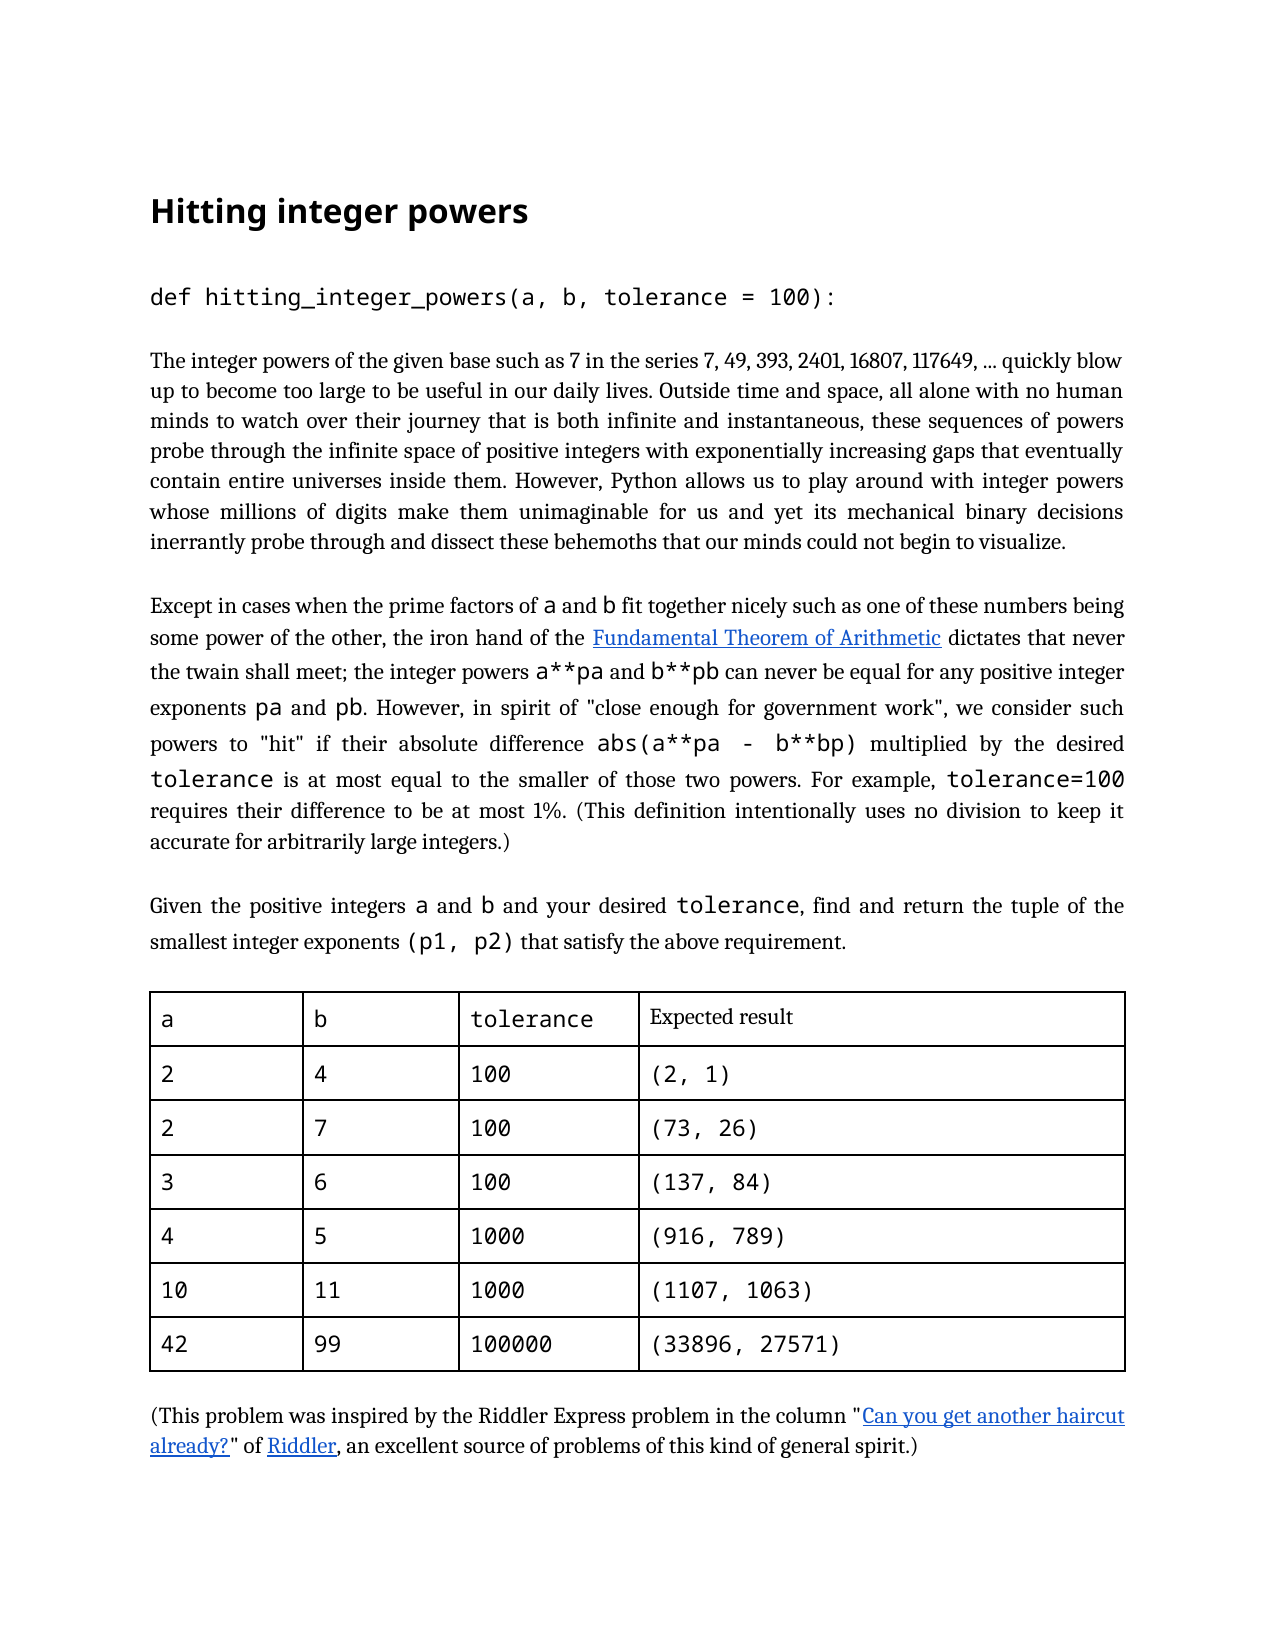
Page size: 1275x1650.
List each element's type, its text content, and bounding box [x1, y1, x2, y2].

text (This problem was inspired by the Riddler Express problem in the column "Can you get another haircut already?" of Riddler, an excellent source of problems of this kind of general spirit.) [150, 1402, 1125, 1459]
table_cell 2 [151, 1047, 302, 1099]
table_cell 11 [304, 1264, 458, 1316]
text Given the positive integers a and b and your desired tolerance, find and return the tuple of the smallest integer exponents (p1, p2) that satisfy the above requirement. [150, 889, 1125, 956]
table_cell 6 [304, 1156, 458, 1208]
table_cell (916, 789) [640, 1210, 1124, 1262]
table_cell (73, 26) [640, 1101, 1124, 1153]
text The integer powers of the given base such as 7 in the series 7, 49, 393, 2401, 16807, 117649, ... quickly blow up to become too large to be useful in our daily lives. Outside time and space, all alone with no human minds to watch over their journey that is both infinite and instantaneous, these sequences of powers probe through the infinite space of positive integers with exponentially increasing gaps that eventually contain entire universes inside them. However, Python allows us to play around with integer powers whose millions of digits make them unimaginable for us and yet its mechanical binary decisions inerrantly probe through and dissect these behemoths that our minds could not begin to visualize. [150, 347, 1125, 555]
table_cell (33896, 27571) [640, 1318, 1124, 1370]
table_cell 100000 [460, 1318, 638, 1370]
table_cell 4 [151, 1210, 302, 1262]
subtitle Hitting integer powers [150, 187, 1125, 233]
table_cell 42 [151, 1318, 302, 1370]
table_cell 1000 [460, 1264, 638, 1316]
table_cell (2, 1) [640, 1047, 1124, 1099]
table_cell 100 [460, 1156, 638, 1208]
table_cell (137, 84) [640, 1156, 1124, 1208]
table_cell 100 [460, 1101, 638, 1153]
table_header b [304, 993, 458, 1045]
table_cell 100 [460, 1047, 638, 1099]
table_cell 2 [151, 1101, 302, 1153]
text def hitting_integer_powers(a, b, tolerance = 100): [150, 281, 1125, 313]
table_cell 10 [151, 1264, 302, 1316]
table_header tolerance [460, 993, 638, 1045]
table_cell 99 [304, 1318, 458, 1370]
table_cell 5 [304, 1210, 458, 1262]
text Except in cases when the prime factors of a and b fit together nicely such as one of these numbers being some power of the other, the iron hand of the Fundamental Theorem of Arithmetic dictates that never the twain shall meet; the integer powers a**pa and b**pb can never be equal for any positive integer exponents pa and pb. However, in spirit of "close enough for government work", we consider such powers to "hit" if their absolute difference abs(a**pa - b**bp) multiplied by the desired tolerance is at most equal to the smaller of those two powers. For example, tolerance=100 requires their difference to be at most 1%. (This definition intentionally uses no division to keep it accurate for arbitrarily large integers.) [150, 589, 1125, 855]
table_cell 1000 [460, 1210, 638, 1262]
table_header Expected result [640, 993, 1124, 1045]
table_cell 3 [151, 1156, 302, 1208]
table_cell 4 [304, 1047, 458, 1099]
table_header a [151, 993, 302, 1045]
table_cell 7 [304, 1101, 458, 1153]
table_cell (1107, 1063) [640, 1264, 1124, 1316]
